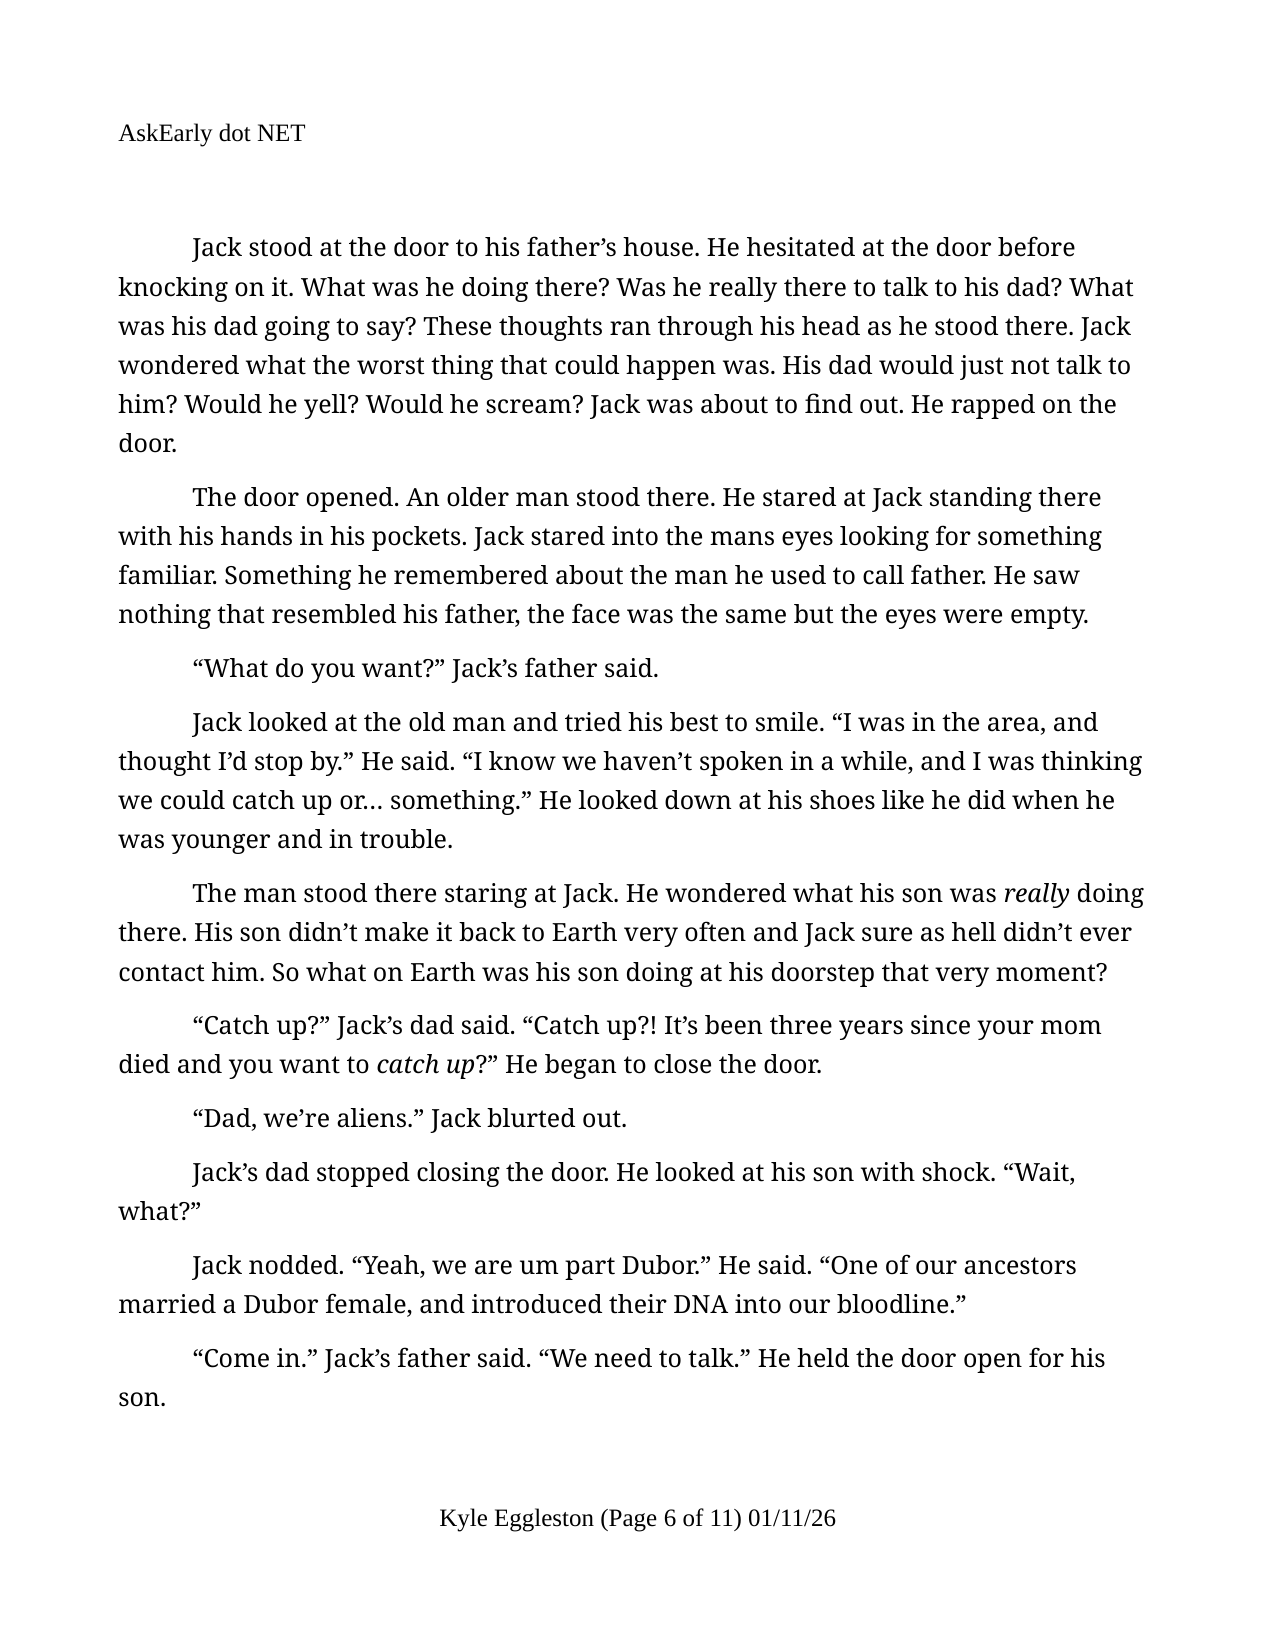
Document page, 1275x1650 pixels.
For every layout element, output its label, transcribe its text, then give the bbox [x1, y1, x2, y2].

text “What do you want?” Jack’s father said. [118, 651, 1157, 685]
text Jack looked at the old man and tried his best to smile. “I was in the area, and thought I’d stop by.” He said. “I know we haven’t spoken in a while, and I was thinking we could catch up or… something.” He looked down at his shoes like he did when he was younger and in trouble. [118, 705, 1157, 856]
text Jack nodded. “Yeah, we are um part Dubor.” He said. “One of our ancestors married a Dubor female, and introduced their DNA into our bloodline.” [118, 1248, 1157, 1321]
text The man stood there staring at Jack. He wondered what his son was really doing there. His son didn’t make it back to Earth very often and Jack sure as hell didn’t ever contact him. So what on Earth was his son doing at his doorstep that very moment? [118, 876, 1157, 988]
text “Catch up?” Jack’s dad said. “Catch up?! It’s been three years since your mom died and you want to catch up?” He began to close the door. [118, 1008, 1157, 1081]
text “Come in.” Jack’s father said. “We need to talk.” He held the door open for his son. [118, 1341, 1157, 1414]
text Jack’s dad stopped closing the door. He looked at his son with shock. “Wait, what?” [118, 1155, 1157, 1228]
text Jack stood at the door to his father’s house. He hesitated at the door before knocking on it. What was he doing there? Was he really there to talk to his dad? What was his dad going to say? These thoughts ran through his head as he stood there. Jack wondered what the worst thing that could happen was. His dad would just not talk to him? Would he yell? Would he scream? Jack was about to find out. He rapped on the door. [118, 230, 1157, 460]
text “Dad, we’re aliens.” Jack blurted out. [118, 1101, 1157, 1135]
text The door opened. An older man stood there. He stared at Jack standing there with his hands in his pockets. Jack stared into the mans eyes looking for something familiar. Something he remembered about the man he used to call father. He saw nothing that resembled his father, the face was the same but the eyes were empty. [118, 480, 1157, 631]
